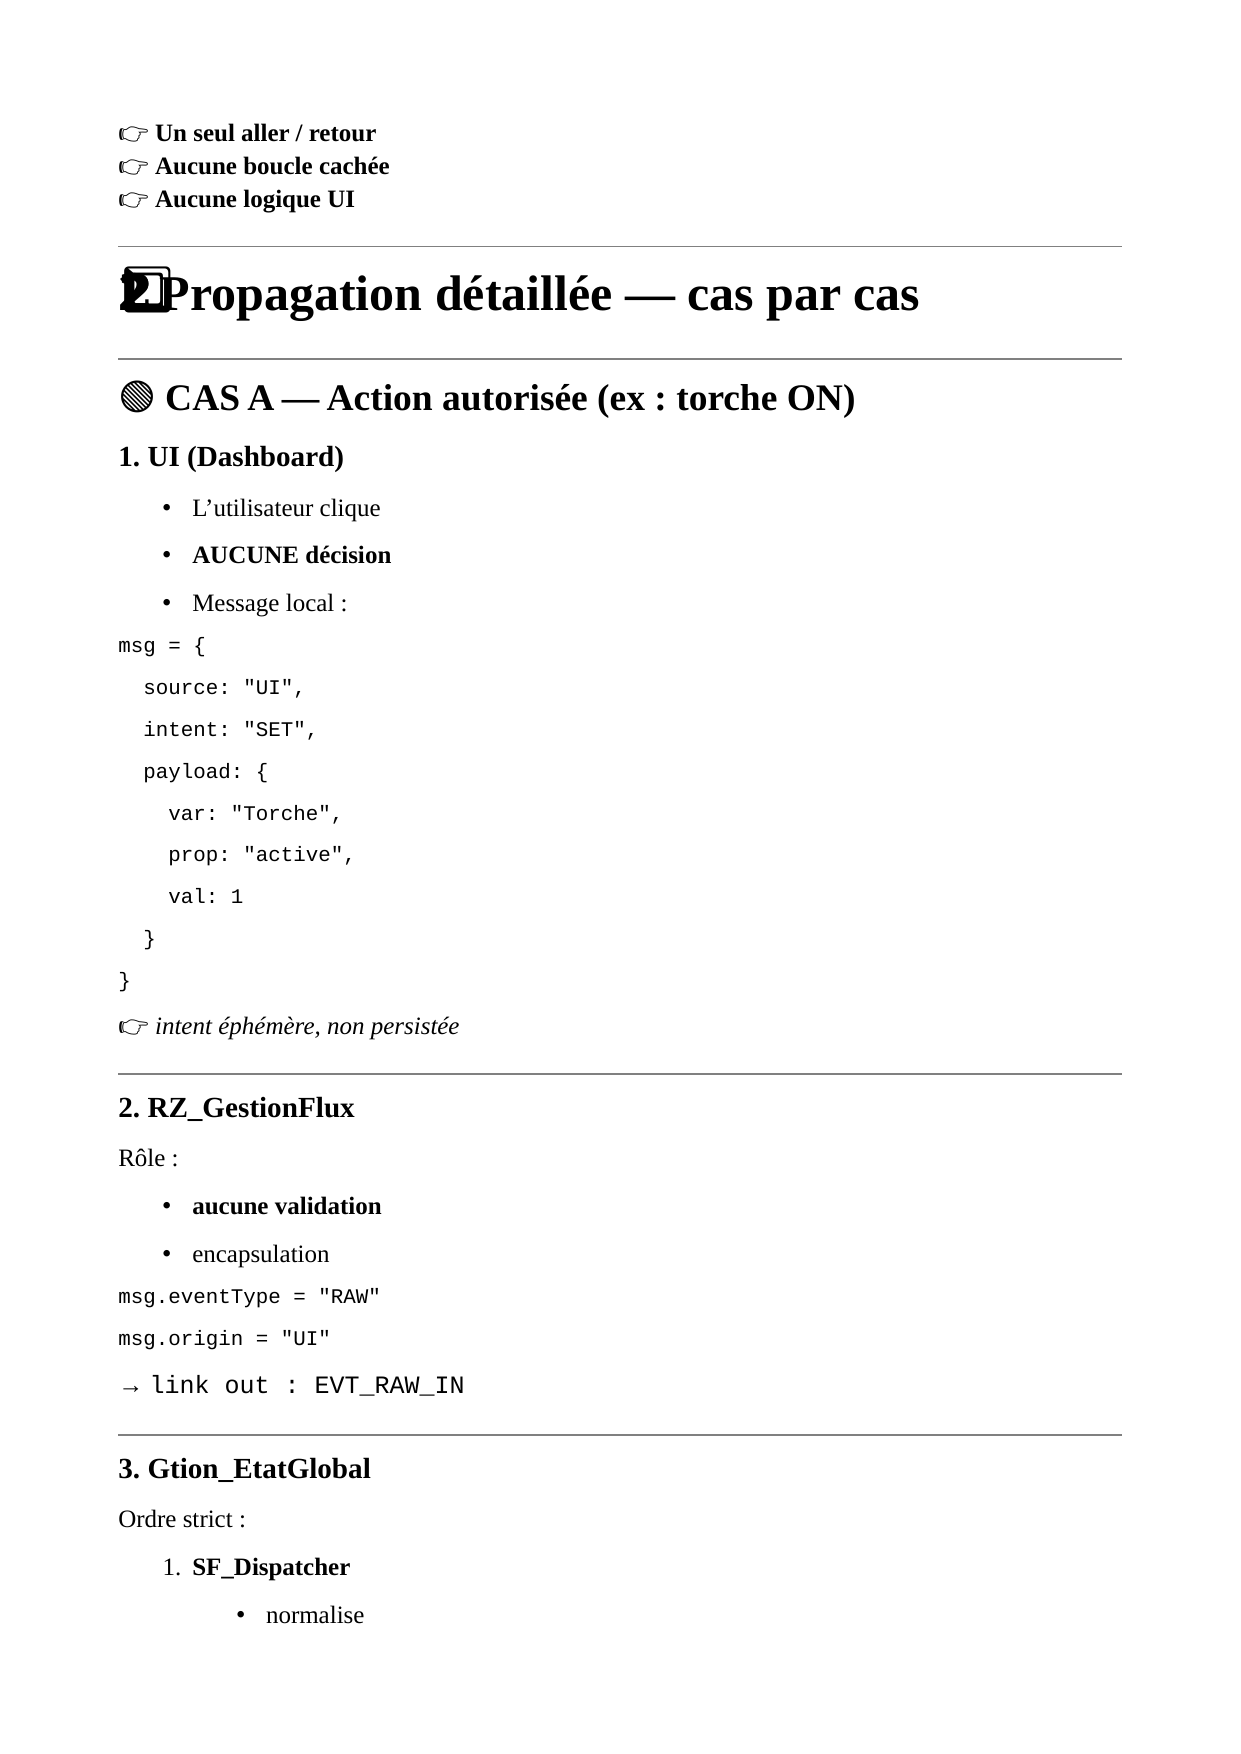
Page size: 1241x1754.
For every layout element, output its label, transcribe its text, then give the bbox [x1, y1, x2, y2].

subtitle 🟢 CAS A — Action autorisée (ex : torche ON) [118, 375, 1122, 418]
text msg.origin = "UI" [118, 1328, 1122, 1352]
text 👉 Un seul aller / retour 👉 Aucune boucle cachée 👉 Aucune logique UI [118, 118, 1122, 213]
list Message local : [162, 588, 1122, 617]
text Ordre strict : [118, 1504, 1122, 1533]
text intent: "SET", [118, 719, 1122, 743]
subtitle 1. UI (Dashboard) [118, 439, 1122, 473]
list AUCUNE décision [162, 540, 1122, 569]
list SF_Dispatcher [162, 1552, 1122, 1581]
text msg.eventType = "RAW" [118, 1286, 1122, 1310]
text payload: { [118, 761, 1122, 784]
list normalise [236, 1600, 1122, 1628]
text source: "UI", [118, 677, 1122, 701]
text Rôle : [118, 1143, 1122, 1172]
list aucune validation [162, 1191, 1122, 1220]
list L’utilisateur clique [162, 493, 1122, 521]
text } [118, 969, 1122, 993]
text val: 1 [118, 886, 1122, 910]
text } [118, 928, 1122, 951]
list encapsulation [162, 1239, 1122, 1267]
subtitle 3. Gtion_EtatGlobal [118, 1451, 1122, 1485]
text 👉 intent éphémère, non persistée [118, 1011, 1122, 1040]
subtitle 2️⃣ Propagation détaillée — cas par cas [118, 263, 1122, 321]
subtitle 2. RZ_GestionFlux [118, 1090, 1122, 1124]
text msg = { [118, 635, 1122, 659]
text prop: "active", [118, 844, 1122, 868]
text → link out : EVT_RAW_IN [118, 1370, 1122, 1401]
text var: "Torche", [118, 802, 1122, 826]
